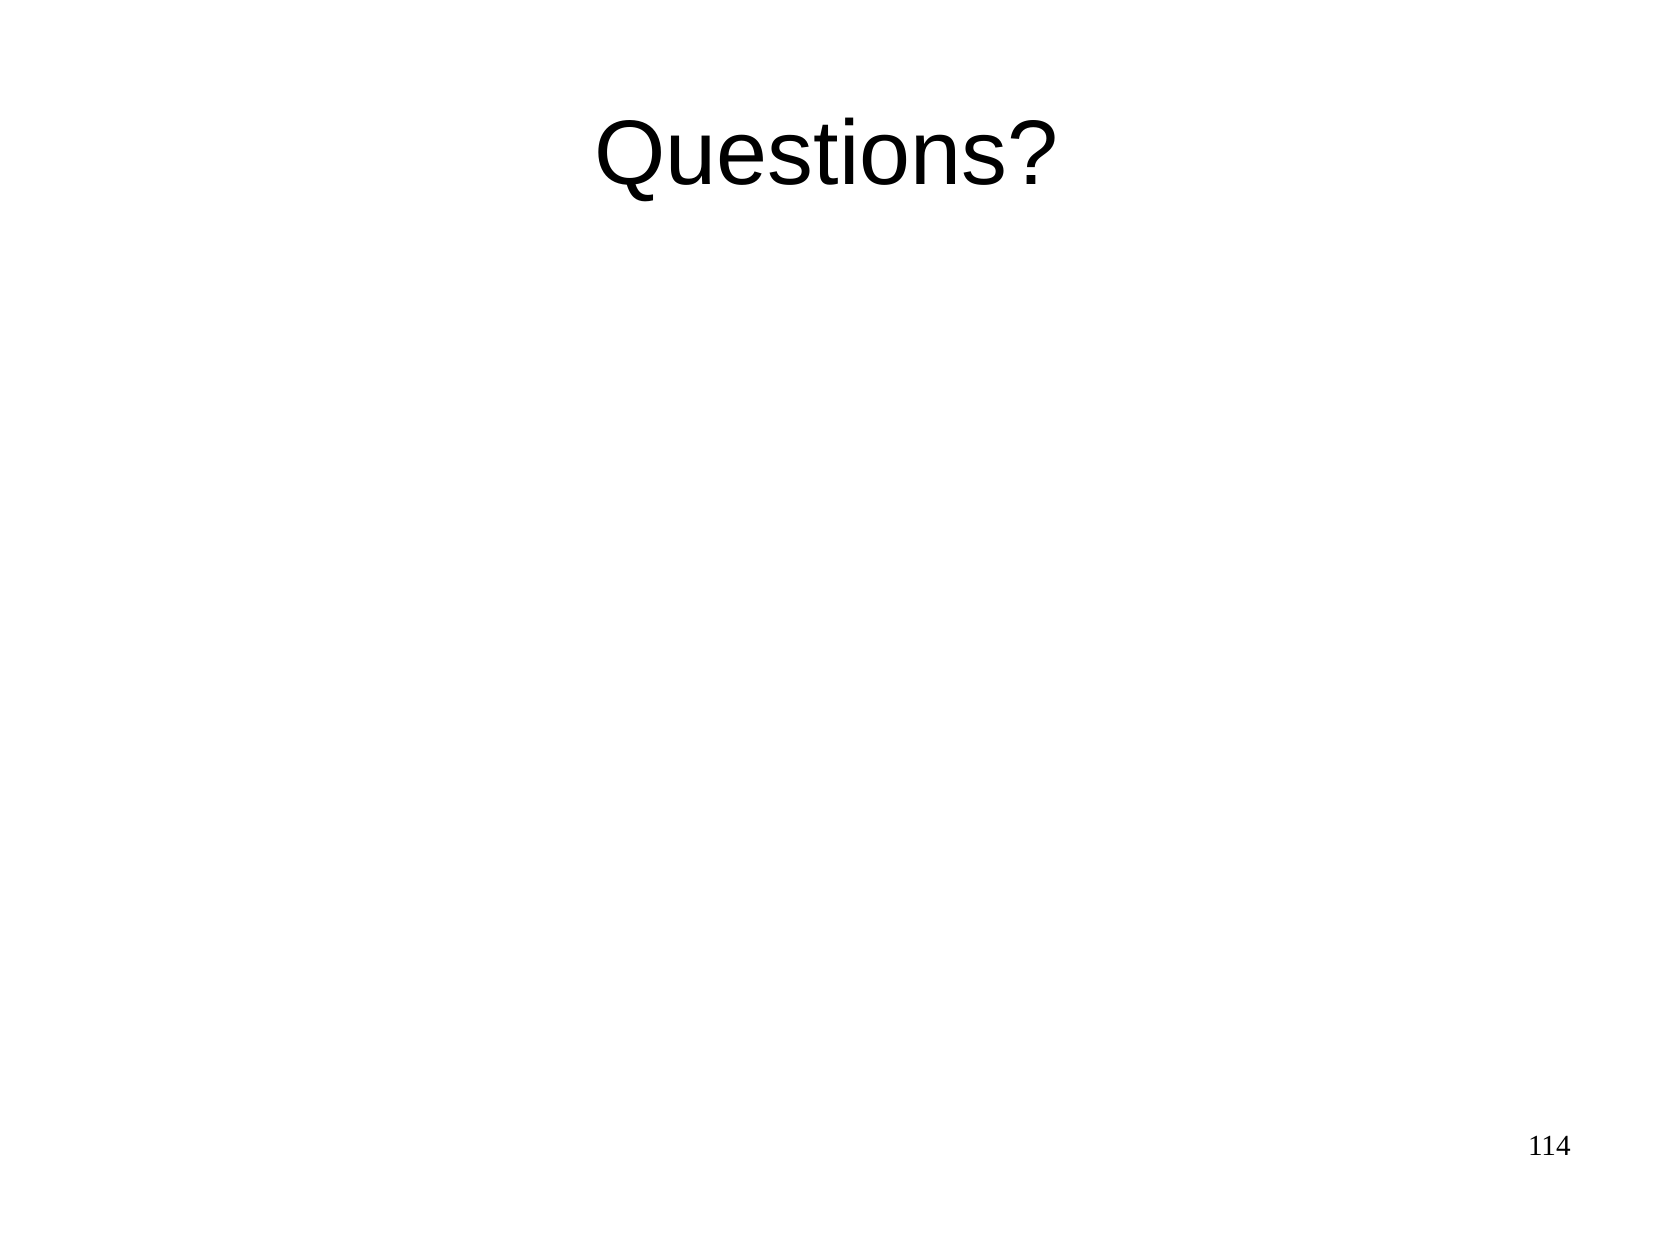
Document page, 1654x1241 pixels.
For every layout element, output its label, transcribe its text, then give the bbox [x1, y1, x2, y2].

title Questions? [82, 49, 1571, 257]
